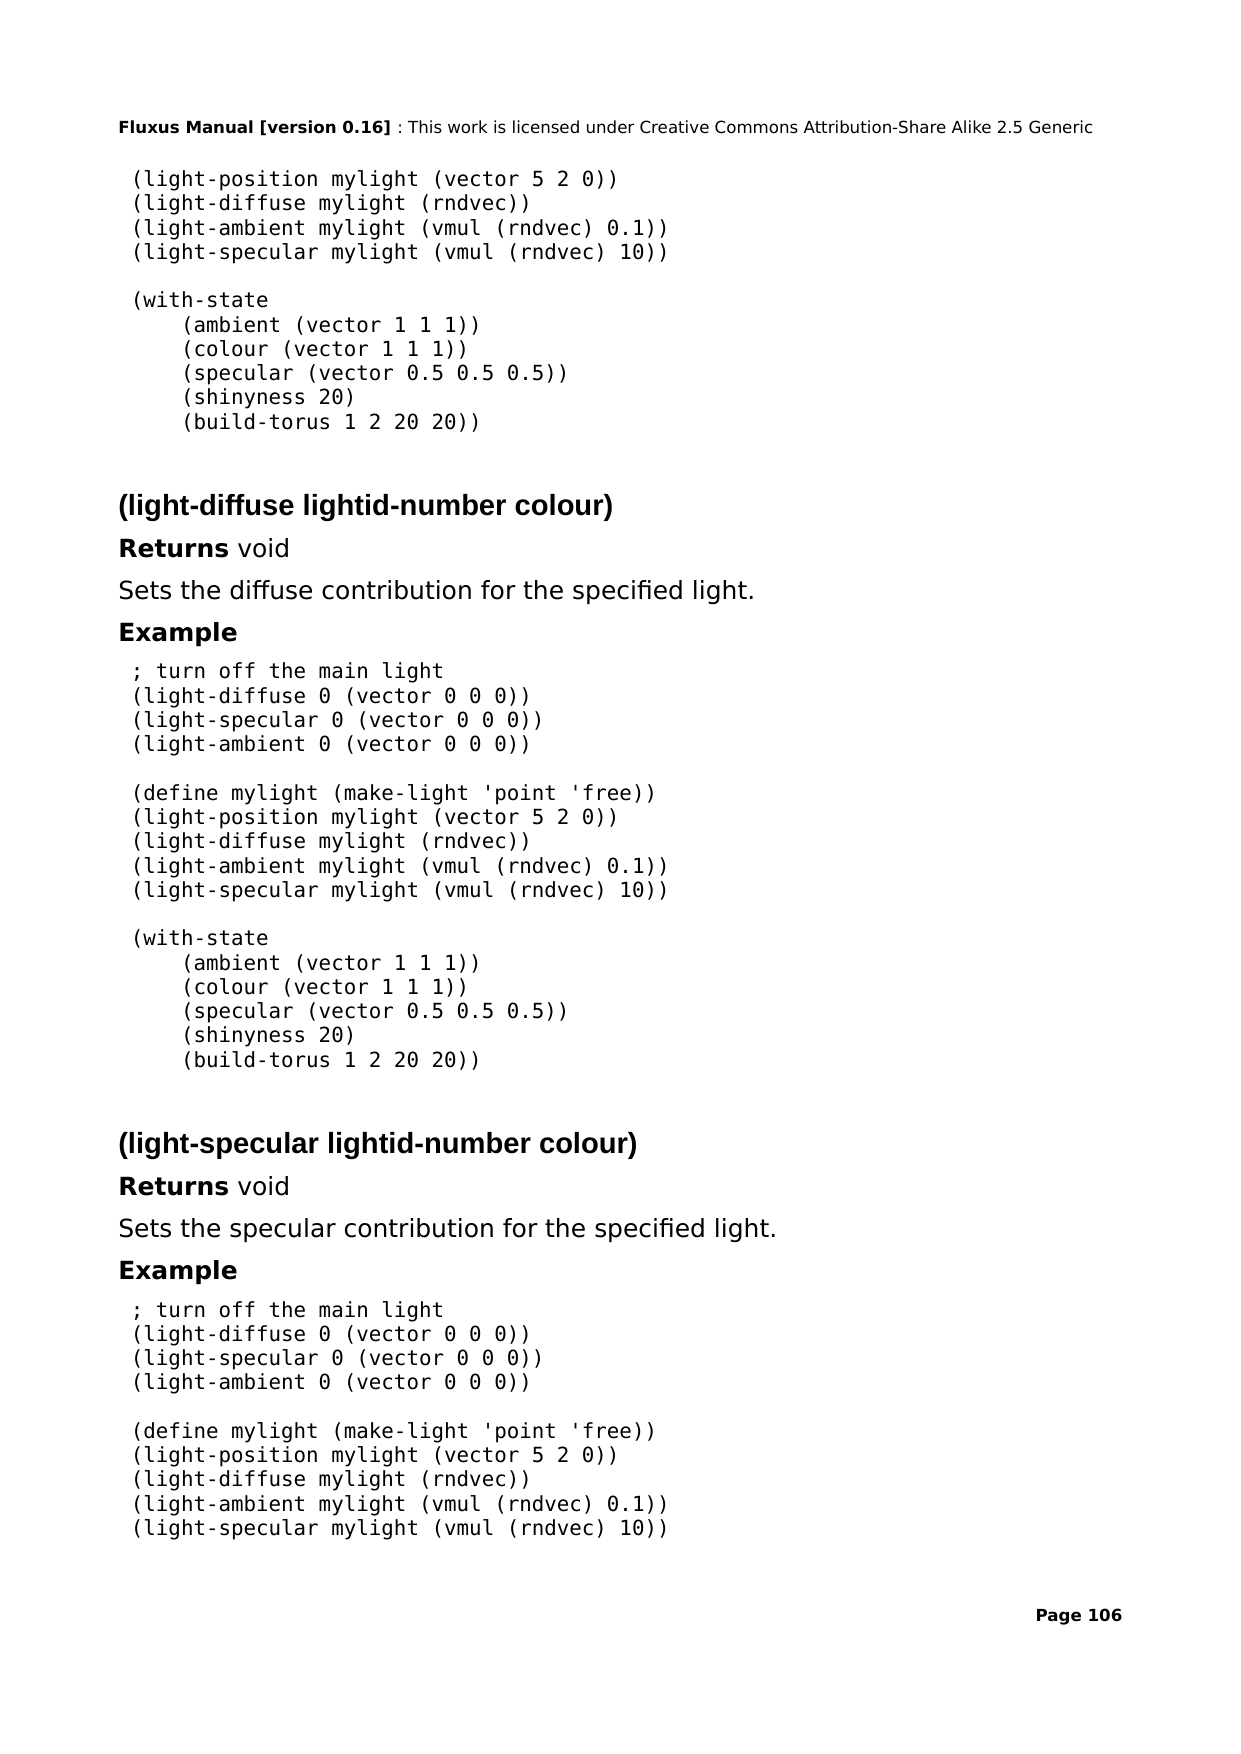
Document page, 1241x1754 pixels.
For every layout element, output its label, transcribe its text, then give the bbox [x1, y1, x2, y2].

text (light-specular mylight (vmul (rndvec) 10)) [118, 240, 1122, 264]
text Example [118, 1256, 1122, 1285]
text (light-ambient mylight (vmul (rndvec) 0.1)) [118, 216, 1122, 240]
text (light-diffuse 0 (vector 0 0 0)) [118, 684, 1122, 708]
text (light-ambient mylight (vmul (rndvec) 0.1)) [118, 854, 1122, 878]
subtitle (light-specular lightid-number colour) [118, 1127, 1122, 1160]
text ; turn off the main light [118, 1298, 1122, 1322]
text (light-diffuse 0 (vector 0 0 0)) [118, 1322, 1122, 1346]
text (light-specular mylight (vmul (rndvec) 10)) [118, 878, 1122, 902]
text Returns void [118, 1173, 1122, 1202]
text (specular (vector 0.5 0.5 0.5)) [118, 361, 1122, 385]
text (colour (vector 1 1 1)) [118, 337, 1122, 361]
text (define mylight (make-light 'point 'free)) [118, 781, 1122, 805]
text (light-diffuse mylight (rndvec)) [118, 1467, 1122, 1492]
text (light-specular 0 (vector 0 0 0)) [118, 708, 1122, 732]
text (with-state [118, 926, 1122, 951]
text Example [118, 618, 1122, 647]
text ; turn off the main light [118, 659, 1122, 684]
text (shinyness 20) [118, 1023, 1122, 1048]
text (build-torus 1 2 20 20)) [118, 410, 1122, 434]
text (light-position mylight (vector 5 2 0)) [118, 167, 1122, 191]
text (light-ambient mylight (vmul (rndvec) 0.1)) [118, 1492, 1122, 1516]
text (build-torus 1 2 20 20)) [118, 1048, 1122, 1072]
text (ambient (vector 1 1 1)) [118, 951, 1122, 975]
text (shinyness 20) [118, 385, 1122, 410]
text (light-position mylight (vector 5 2 0)) [118, 1443, 1122, 1467]
text (light-position mylight (vector 5 2 0)) [118, 805, 1122, 829]
text (light-ambient 0 (vector 0 0 0)) [118, 1370, 1122, 1395]
text (specular (vector 0.5 0.5 0.5)) [118, 999, 1122, 1023]
text Sets the diffuse contribution for the specified light. [118, 576, 1122, 605]
text (with-state [118, 288, 1122, 313]
text (light-diffuse mylight (rndvec)) [118, 191, 1122, 216]
text (define mylight (make-light 'point 'free)) [118, 1419, 1122, 1443]
text (light-specular mylight (vmul (rndvec) 10)) [118, 1516, 1122, 1540]
subtitle (light-diffuse lightid-number colour) [118, 488, 1122, 522]
text Returns void [118, 534, 1122, 564]
text (light-ambient 0 (vector 0 0 0)) [118, 732, 1122, 757]
text (ambient (vector 1 1 1)) [118, 313, 1122, 337]
text Sets the specular contribution for the specified light. [118, 1214, 1122, 1243]
text (light-specular 0 (vector 0 0 0)) [118, 1346, 1122, 1370]
text (colour (vector 1 1 1)) [118, 975, 1122, 999]
text (light-diffuse mylight (rndvec)) [118, 829, 1122, 854]
